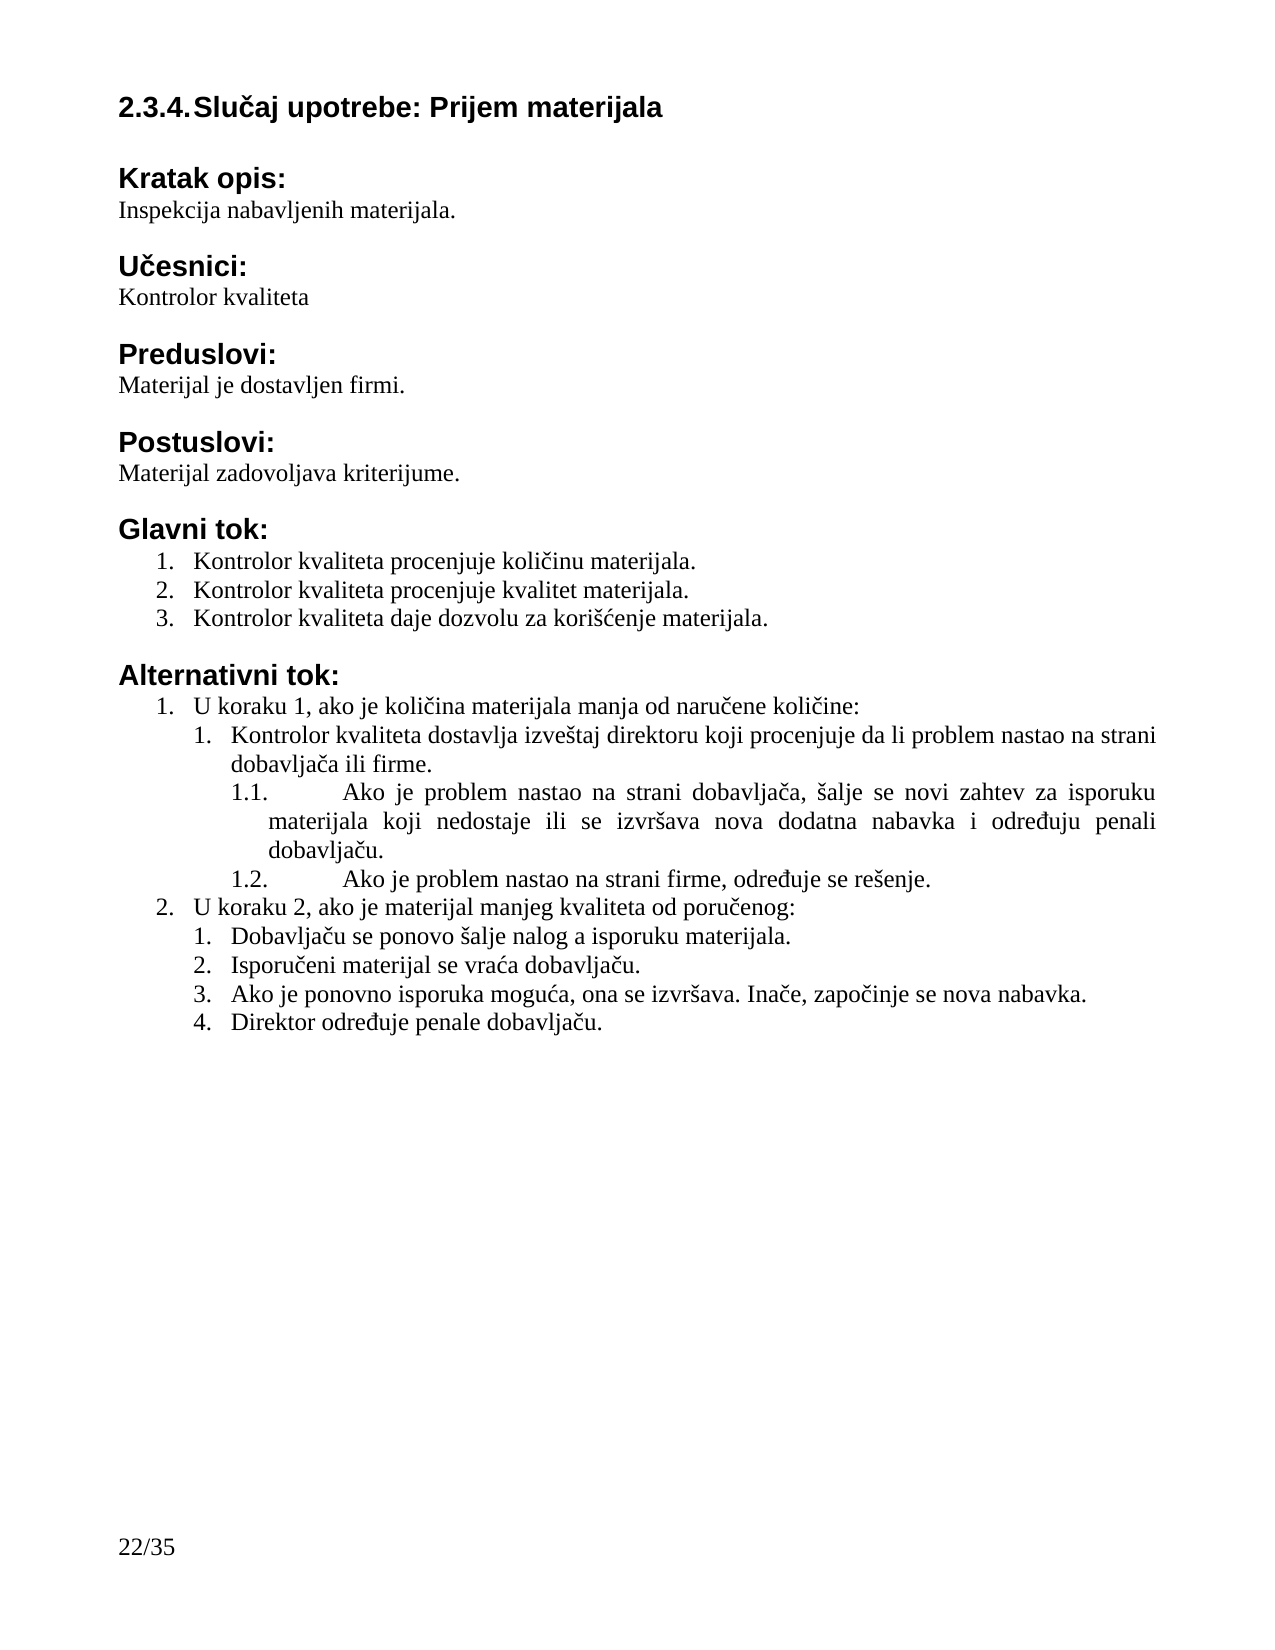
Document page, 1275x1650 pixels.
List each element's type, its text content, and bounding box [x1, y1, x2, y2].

list Direktor određuje penale dobavljaču. [193, 1007, 1157, 1036]
list U koraku 2, ako je materijal manjeg kvaliteta od poručenog: [156, 892, 1157, 921]
list Isporučeni materijal se vraća dobavljaču. [193, 950, 1157, 979]
subtitle Alternativni tok: [118, 658, 1157, 691]
list Kontrolor kvaliteta daje dozvolu za korišćenje materijala. [156, 603, 1157, 632]
list Dobavljaču se ponovo šalje nalog a isporuku materijala. [193, 921, 1157, 950]
text Materijal zadovoljava kriterijume. [118, 458, 1157, 487]
subtitle Glavni tok: [118, 512, 1157, 546]
list Ako je problem nastao na strani dobavljača, šalje se novi zahtev za isporuku materijala koji nedostaje ili se izvršava nova dodatna nabavka i određuju penali dobavljaču. [231, 777, 1157, 864]
subtitle Kratak opis: [118, 161, 1157, 195]
list Kontrolor kvaliteta procenjuje kvalitet materijala. [156, 575, 1157, 603]
subtitle Preduslovi: [118, 337, 1157, 370]
list Ako je problem nastao na strani firme, određuje se rešenje. [231, 864, 1157, 892]
text Materijal je dostavljen firmi. [118, 370, 1157, 399]
subtitle Postuslovi: [118, 424, 1157, 458]
subtitle Učesnici: [118, 249, 1157, 282]
list Ako je ponovno isporuka moguća, ona se izvršava. Inače, započinje se nova nabavka. [193, 979, 1157, 1007]
text Kontrolor kvaliteta [118, 282, 1157, 311]
list Kontrolor kvaliteta procenjuje količinu materijala. [156, 546, 1157, 575]
list U koraku 1, ako je količina materijala manja od naručene količine: [156, 691, 1157, 720]
list Kontrolor kvaliteta dostavlja izveštaj direktoru koji procenjuje da li problem nastao na strani dobavljača ili firme. [193, 720, 1157, 777]
text Inspekcija nabavljenih materijala. [118, 195, 1157, 223]
subtitle Slučaj upotrebe: Prijem materijala [118, 89, 1157, 123]
